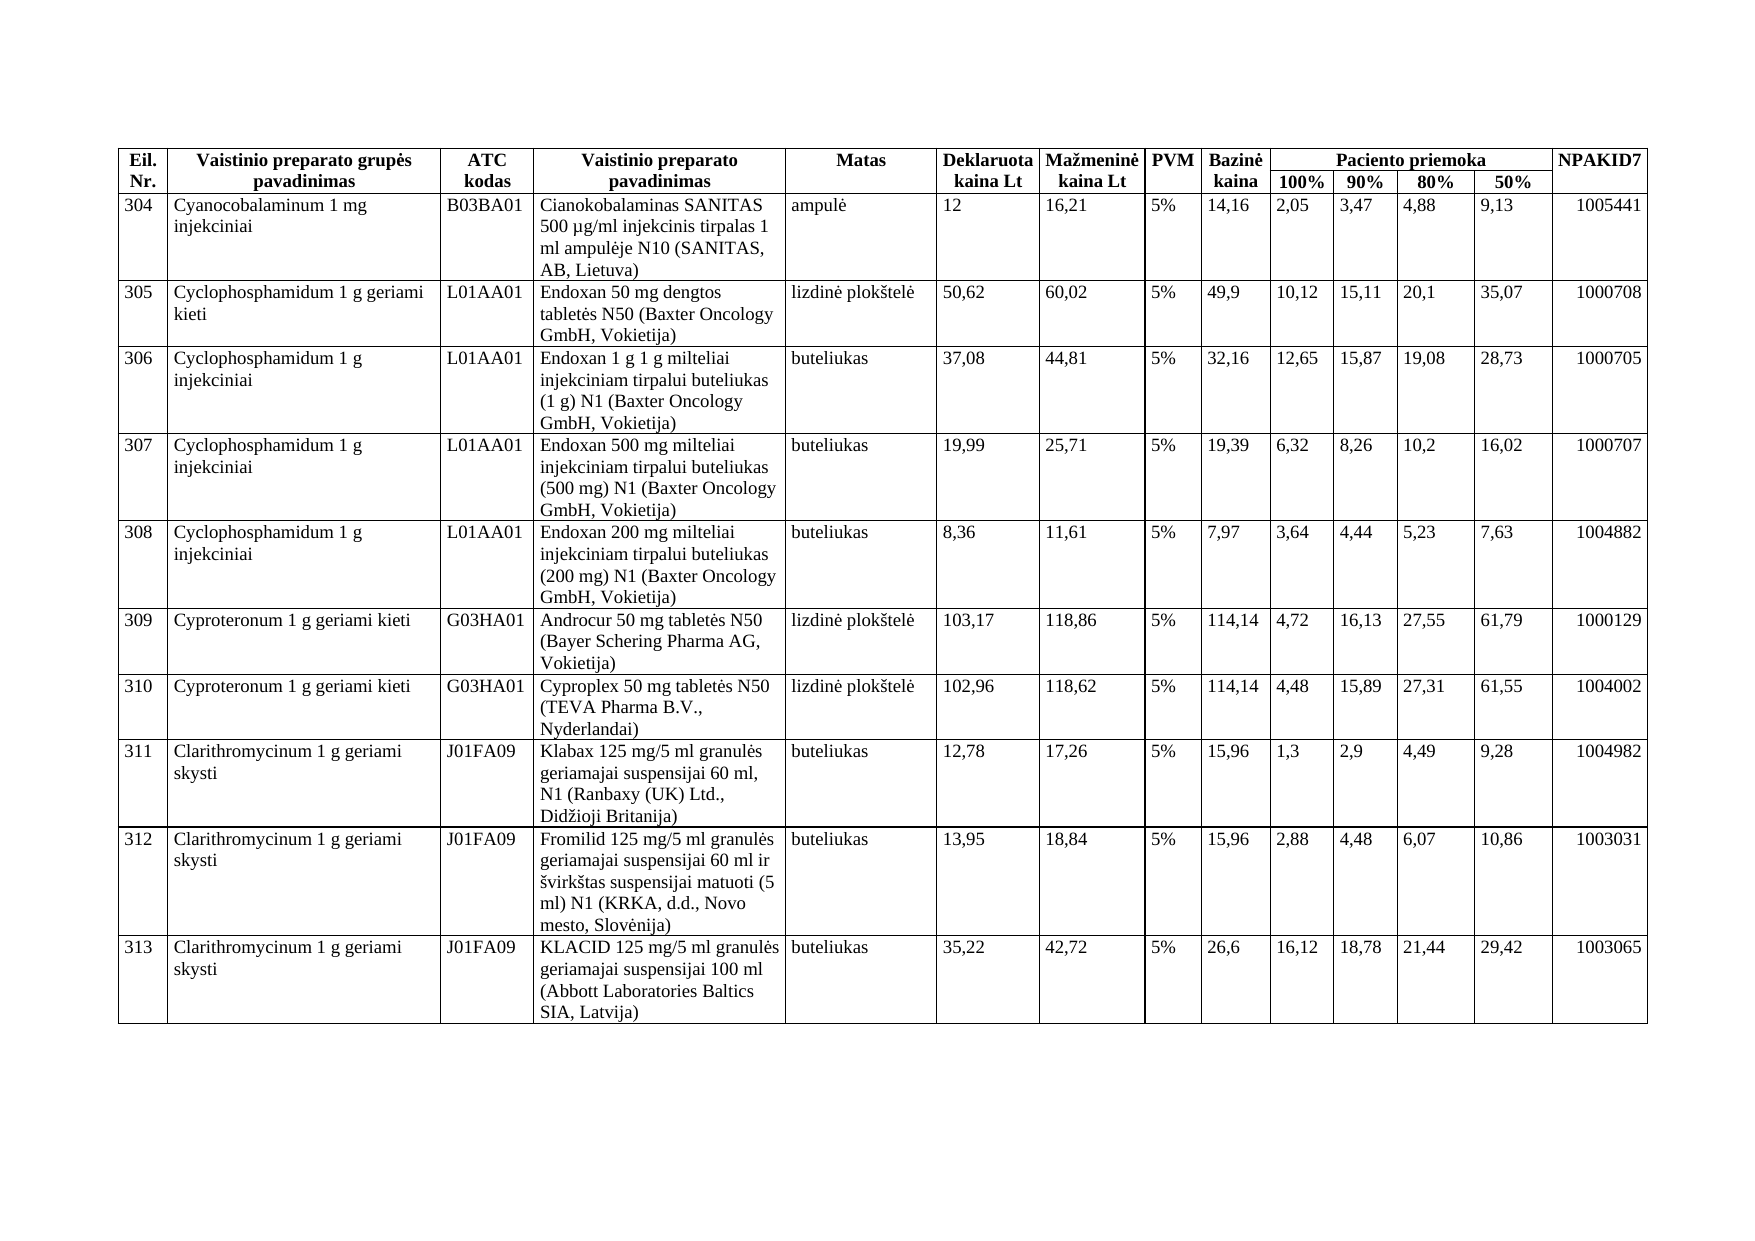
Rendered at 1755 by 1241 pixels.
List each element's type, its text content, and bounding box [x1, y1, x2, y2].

table_cell 10,86 [1475, 828, 1552, 935]
table_cell 19,08 [1398, 347, 1474, 433]
table_cell 304 [119, 194, 167, 280]
table_cell 307 [119, 434, 167, 520]
table_cell 60,02 [1040, 281, 1144, 346]
table_cell 1000708 [1553, 281, 1647, 346]
table_cell 5% [1146, 936, 1201, 1023]
table_cell 35,07 [1475, 281, 1552, 346]
table_cell 35,22 [937, 936, 1039, 1023]
table_cell 9,13 [1475, 194, 1552, 280]
table_header Mažmeninė kaina Lt [1040, 149, 1144, 193]
table_cell Cyproplex 50 mg tabletės N50 (TEVA Pharma B.V., Nyderlandai) [534, 675, 785, 739]
table_cell 6,07 [1398, 828, 1474, 935]
table_cell 15,89 [1334, 675, 1397, 739]
table_cell 3,64 [1271, 521, 1333, 608]
table_cell 15,87 [1334, 347, 1397, 433]
table_cell 15,11 [1334, 281, 1397, 346]
table_cell 6,32 [1271, 434, 1333, 520]
table_cell 19,39 [1202, 434, 1270, 520]
table_cell 1003031 [1553, 828, 1647, 935]
table_cell 7,97 [1202, 521, 1270, 608]
table_cell 10,12 [1271, 281, 1333, 346]
table_cell 1003065 [1553, 936, 1647, 1023]
table_cell 15,96 [1202, 828, 1270, 935]
table_cell 44,81 [1040, 347, 1144, 433]
table_cell 8,26 [1334, 434, 1397, 520]
table_cell 80% [1398, 171, 1474, 193]
table_cell 12,65 [1271, 347, 1333, 433]
table_cell 27,55 [1398, 609, 1474, 673]
table_cell 100% [1271, 171, 1333, 193]
table_cell 61,79 [1475, 609, 1552, 673]
table_cell ampulė [786, 194, 936, 280]
table_cell Cianokobalaminas SANITAS 500 µg/ml injekcinis tirpalas 1 ml ampulėje N10 (SANITAS, AB, Lietuva) [534, 194, 785, 280]
table_header Eil. Nr. [119, 149, 167, 193]
table_cell 3,47 [1334, 194, 1397, 280]
table_cell L01AA01 [441, 281, 533, 346]
table_cell 4,49 [1398, 740, 1474, 826]
table_cell J01FA09 [441, 740, 533, 826]
table_cell 118,86 [1040, 609, 1144, 673]
table_cell 16,13 [1334, 609, 1397, 673]
table_cell Clarithromycinum 1 g geriami skysti [168, 828, 440, 935]
table_cell 32,16 [1202, 347, 1270, 433]
table_cell 20,1 [1398, 281, 1474, 346]
table_cell 21,44 [1398, 936, 1474, 1023]
table_cell Androcur 50 mg tabletės N50 (Bayer Schering Pharma AG, Vokietija) [534, 609, 785, 673]
table_cell 313 [119, 936, 167, 1023]
table_cell Fromilid 125 mg/5 ml granulės geriamajai suspensijai 60 ml ir švirkštas suspensijai matuoti (5 ml) N1 (KRKA, d.d., Novo mesto, Slovėnija) [534, 828, 785, 935]
table_cell 29,42 [1475, 936, 1552, 1023]
table_cell buteliukas [786, 828, 936, 935]
table_cell lizdinė plokštelė [786, 281, 936, 346]
table_cell 305 [119, 281, 167, 346]
table_cell 37,08 [937, 347, 1039, 433]
table_cell 50,62 [937, 281, 1039, 346]
table_header Paciento priemoka [1271, 149, 1552, 170]
table_cell 5% [1146, 281, 1201, 346]
table_cell 5% [1146, 675, 1201, 739]
table_cell 8,36 [937, 521, 1039, 608]
table_cell L01AA01 [441, 521, 533, 608]
table_cell G03HA01 [441, 609, 533, 673]
table_cell 4,72 [1271, 609, 1333, 673]
table_cell 5% [1146, 740, 1201, 826]
table_cell Endoxan 200 mg milteliai injekciniam tirpalui buteliukas (200 mg) N1 (Baxter Oncology GmbH, Vokietija) [534, 521, 785, 608]
table_cell 14,16 [1202, 194, 1270, 280]
table_cell 4,88 [1398, 194, 1474, 280]
table_cell 309 [119, 609, 167, 673]
table_cell 27,31 [1398, 675, 1474, 739]
table_cell buteliukas [786, 740, 936, 826]
table_cell 1004002 [1553, 675, 1647, 739]
table_cell Cyclophosphamidum 1 g injekciniai [168, 521, 440, 608]
table_cell J01FA09 [441, 828, 533, 935]
table_cell 7,63 [1475, 521, 1552, 608]
table_cell Cyclophosphamidum 1 g injekciniai [168, 347, 440, 433]
table_cell 12,78 [937, 740, 1039, 826]
table_cell 1000705 [1553, 347, 1647, 433]
table_cell 16,02 [1475, 434, 1552, 520]
table_cell 17,26 [1040, 740, 1144, 826]
table_cell Endoxan 50 mg dengtos tabletės N50 (Baxter Oncology GmbH, Vokietija) [534, 281, 785, 346]
table_cell buteliukas [786, 521, 936, 608]
table_cell 1,3 [1271, 740, 1333, 826]
table_cell 2,88 [1271, 828, 1333, 935]
table_cell Cyanocobalaminum 1 mg injekciniai [168, 194, 440, 280]
table_cell Clarithromycinum 1 g geriami skysti [168, 740, 440, 826]
table_cell 5,23 [1398, 521, 1474, 608]
table_cell 1000707 [1553, 434, 1647, 520]
table_cell 15,96 [1202, 740, 1270, 826]
table_cell 2,05 [1271, 194, 1333, 280]
table_cell buteliukas [786, 434, 936, 520]
table_cell Cyproteronum 1 g geriami kieti [168, 609, 440, 673]
table_header Matas [786, 149, 936, 193]
table_cell 90% [1334, 171, 1397, 193]
table_cell 312 [119, 828, 167, 935]
table_cell 4,48 [1334, 828, 1397, 935]
table_cell 25,71 [1040, 434, 1144, 520]
table_cell 310 [119, 675, 167, 739]
table_cell 16,21 [1040, 194, 1144, 280]
table_cell 1004982 [1553, 740, 1647, 826]
table_cell J01FA09 [441, 936, 533, 1023]
table_cell 9,28 [1475, 740, 1552, 826]
table_cell Klabax 125 mg/5 ml granulės geriamajai suspensijai 60 ml, N1 (Ranbaxy (UK) Ltd., Didžioji Britanija) [534, 740, 785, 826]
table_cell 11,61 [1040, 521, 1144, 608]
table_cell 4,48 [1271, 675, 1333, 739]
table_cell Cyclophosphamidum 1 g geriami kieti [168, 281, 440, 346]
table_header NPAKID7 [1553, 149, 1647, 193]
table_cell 18,84 [1040, 828, 1144, 935]
table_cell L01AA01 [441, 347, 533, 433]
table_cell B03BA01 [441, 194, 533, 280]
table_header ATC kodas [441, 149, 533, 193]
table_cell 5% [1146, 194, 1201, 280]
table_cell 1004882 [1553, 521, 1647, 608]
table_cell Clarithromycinum 1 g geriami skysti [168, 936, 440, 1023]
table_cell 19,99 [937, 434, 1039, 520]
table_cell 114,14 [1202, 675, 1270, 739]
table_cell 308 [119, 521, 167, 608]
table_cell L01AA01 [441, 434, 533, 520]
table_cell buteliukas [786, 347, 936, 433]
table_cell lizdinė plokštelė [786, 675, 936, 739]
table_cell Endoxan 1 g 1 g milteliai injekciniam tirpalui buteliukas (1 g) N1 (Baxter Oncology GmbH, Vokietija) [534, 347, 785, 433]
table_cell 61,55 [1475, 675, 1552, 739]
table_cell 118,62 [1040, 675, 1144, 739]
table_cell 114,14 [1202, 609, 1270, 673]
table_cell 5% [1146, 347, 1201, 433]
table_cell G03HA01 [441, 675, 533, 739]
table_cell 26,6 [1202, 936, 1270, 1023]
table_cell 5% [1146, 828, 1201, 935]
table_header Deklaruota kaina Lt [937, 149, 1039, 193]
table_cell 50% [1475, 171, 1552, 193]
table_cell 10,2 [1398, 434, 1474, 520]
table_cell 103,17 [937, 609, 1039, 673]
table_cell 18,78 [1334, 936, 1397, 1023]
table_cell KLACID 125 mg/5 ml granulės geriamajai suspensijai 100 ml (Abbott Laboratories Baltics SIA, Latvija) [534, 936, 785, 1023]
table_cell 49,9 [1202, 281, 1270, 346]
table_cell 2,9 [1334, 740, 1397, 826]
table_cell 16,12 [1271, 936, 1333, 1023]
table_cell 311 [119, 740, 167, 826]
table_cell Cyproteronum 1 g geriami kieti [168, 675, 440, 739]
table_cell 12 [937, 194, 1039, 280]
table_cell Cyclophosphamidum 1 g injekciniai [168, 434, 440, 520]
table_cell 42,72 [1040, 936, 1144, 1023]
table_cell 1005441 [1553, 194, 1647, 280]
table_cell 4,44 [1334, 521, 1397, 608]
table_cell 1000129 [1553, 609, 1647, 673]
table_header Bazinė kaina Lt [1202, 149, 1270, 193]
table_header PVM [1146, 149, 1201, 193]
table_cell 5% [1146, 434, 1201, 520]
table_cell 5% [1146, 609, 1201, 673]
table_cell lizdinė plokštelė [786, 609, 936, 673]
table_header Vaistinio preparato pavadinimas [534, 149, 785, 193]
table_cell 28,73 [1475, 347, 1552, 433]
table_header Vaistinio preparato grupės pavadinimas [168, 149, 440, 193]
table_cell 5% [1146, 521, 1201, 608]
table_cell 102,96 [937, 675, 1039, 739]
table_cell 306 [119, 347, 167, 433]
table_cell 13,95 [937, 828, 1039, 935]
table_cell buteliukas [786, 936, 936, 1023]
table_cell Endoxan 500 mg milteliai injekciniam tirpalui buteliukas (500 mg) N1 (Baxter Oncology GmbH, Vokietija) [534, 434, 785, 520]
